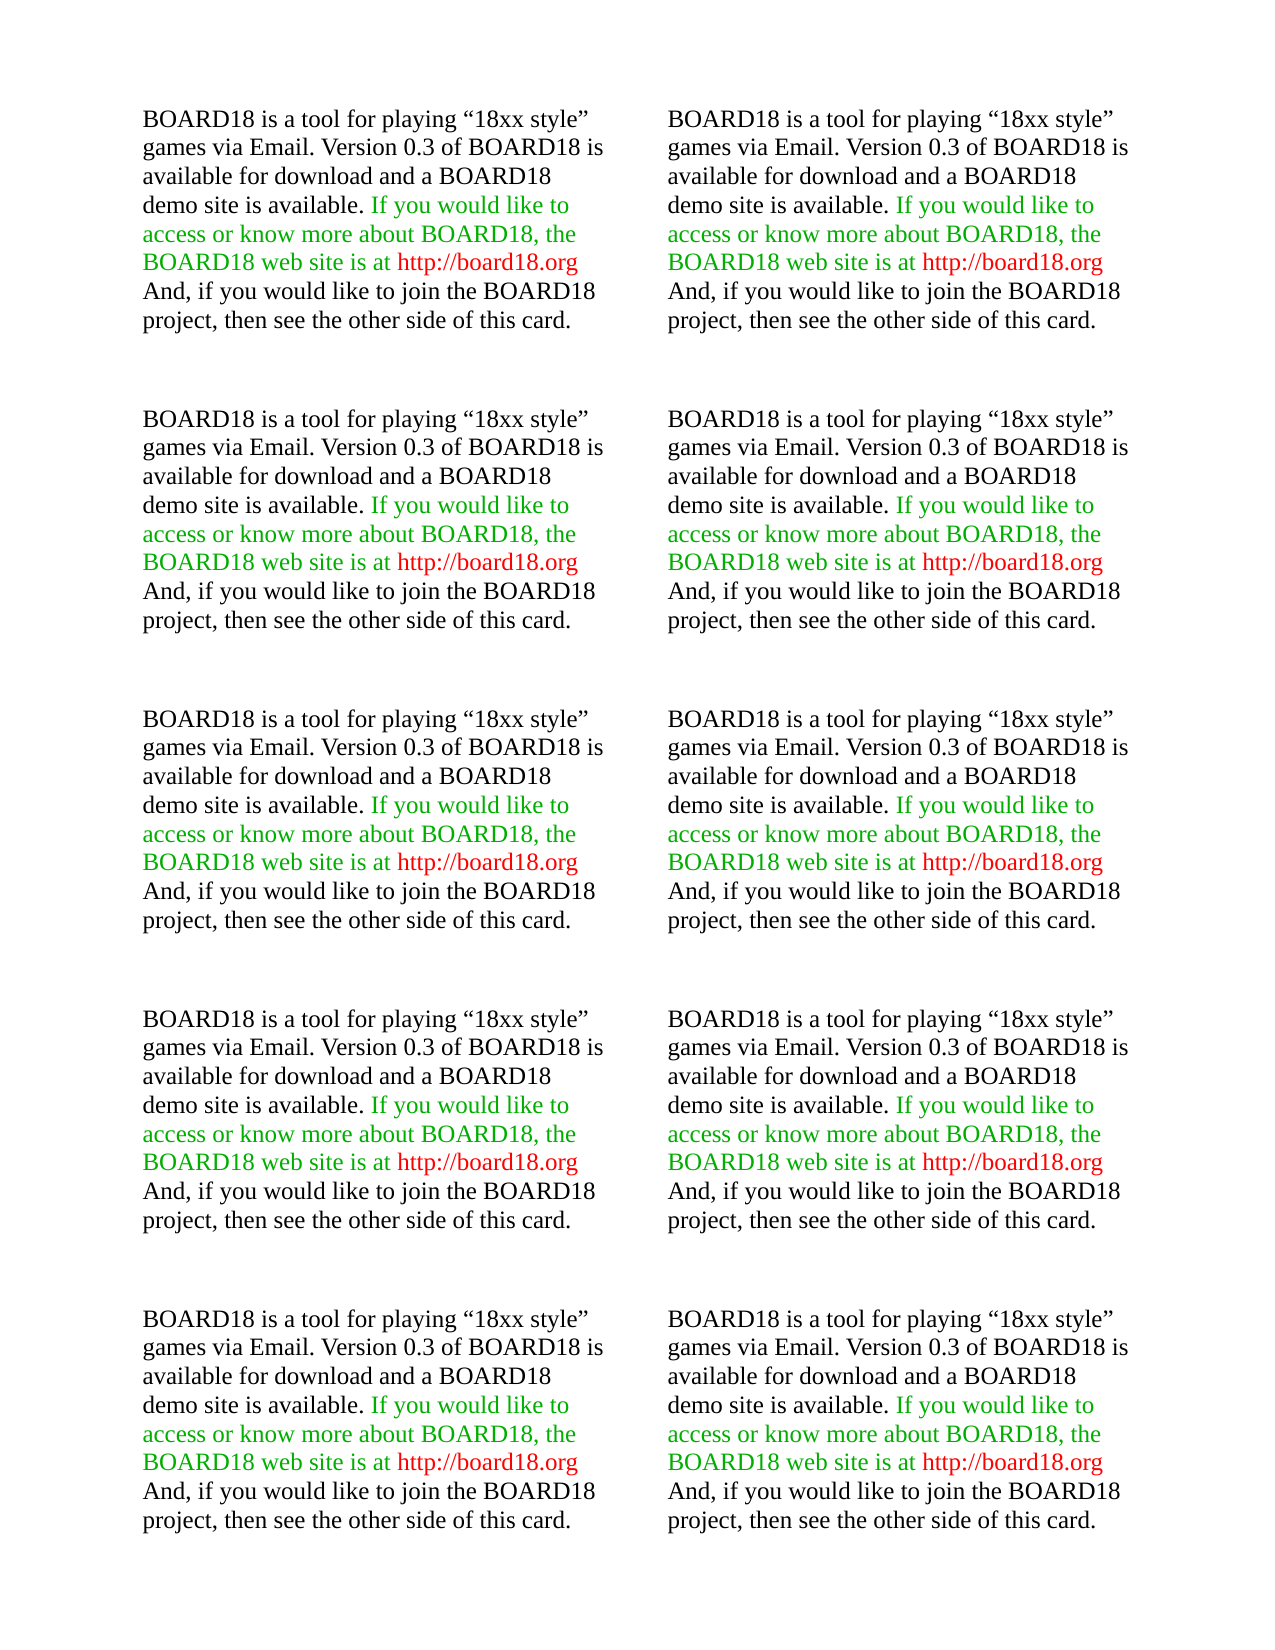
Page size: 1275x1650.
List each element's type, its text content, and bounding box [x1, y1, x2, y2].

text And, if you would like to join the BOARD18 project, then see the other side of this card. [667, 876, 1133, 934]
text BOARD18 is a tool for playing “18xx style” games via Email. Version 0.3 of BOARD18 is available for download and a BOARD18 demo site is available. If you would like to access or know more about BOARD18, the BOARD18 web site is at http://board18.org [142, 704, 608, 876]
text BOARD18 is a tool for playing “18xx style” games via Email. Version 0.3 of BOARD18 is available for download and a BOARD18 demo site is available. If you would like to access or know more about BOARD18, the BOARD18 web site is at http://board18.org [667, 404, 1133, 576]
text BOARD18 is a tool for playing “18xx style” games via Email. Version 0.3 of BOARD18 is available for download and a BOARD18 demo site is available. If you would like to access or know more about BOARD18, the BOARD18 web site is at http://board18.org [142, 1304, 608, 1476]
text And, if you would like to join the BOARD18 project, then see the other side of this card. [142, 276, 608, 334]
text And, if you would like to join the BOARD18 project, then see the other side of this card. [142, 876, 608, 934]
text BOARD18 is a tool for playing “18xx style” games via Email. Version 0.3 of BOARD18 is available for download and a BOARD18 demo site is available. If you would like to access or know more about BOARD18, the BOARD18 web site is at http://board18.org [142, 1004, 608, 1176]
text BOARD18 is a tool for playing “18xx style” games via Email. Version 0.3 of BOARD18 is available for download and a BOARD18 demo site is available. If you would like to access or know more about BOARD18, the BOARD18 web site is at http://board18.org [142, 104, 608, 276]
text And, if you would like to join the BOARD18 project, then see the other side of this card. [142, 1176, 608, 1234]
text BOARD18 is a tool for playing “18xx style” games via Email. Version 0.3 of BOARD18 is available for download and a BOARD18 demo site is available. If you would like to access or know more about BOARD18, the BOARD18 web site is at http://board18.org [667, 1004, 1133, 1176]
text BOARD18 is a tool for playing “18xx style” games via Email. Version 0.3 of BOARD18 is available for download and a BOARD18 demo site is available. If you would like to access or know more about BOARD18, the BOARD18 web site is at http://board18.org [667, 1304, 1133, 1476]
text BOARD18 is a tool for playing “18xx style” games via Email. Version 0.3 of BOARD18 is available for download and a BOARD18 demo site is available. If you would like to access or know more about BOARD18, the BOARD18 web site is at http://board18.org [667, 104, 1133, 276]
text And, if you would like to join the BOARD18 project, then see the other side of this card. [667, 1476, 1133, 1534]
text BOARD18 is a tool for playing “18xx style” games via Email. Version 0.3 of BOARD18 is available for download and a BOARD18 demo site is available. If you would like to access or know more about BOARD18, the BOARD18 web site is at http://board18.org [667, 704, 1133, 876]
text And, if you would like to join the BOARD18 project, then see the other side of this card. [667, 276, 1133, 334]
text And, if you would like to join the BOARD18 project, then see the other side of this card. [667, 576, 1133, 634]
text And, if you would like to join the BOARD18 project, then see the other side of this card. [142, 1476, 608, 1534]
text And, if you would like to join the BOARD18 project, then see the other side of this card. [142, 576, 608, 634]
text And, if you would like to join the BOARD18 project, then see the other side of this card. [667, 1176, 1133, 1234]
text BOARD18 is a tool for playing “18xx style” games via Email. Version 0.3 of BOARD18 is available for download and a BOARD18 demo site is available. If you would like to access or know more about BOARD18, the BOARD18 web site is at http://board18.org [142, 404, 608, 576]
